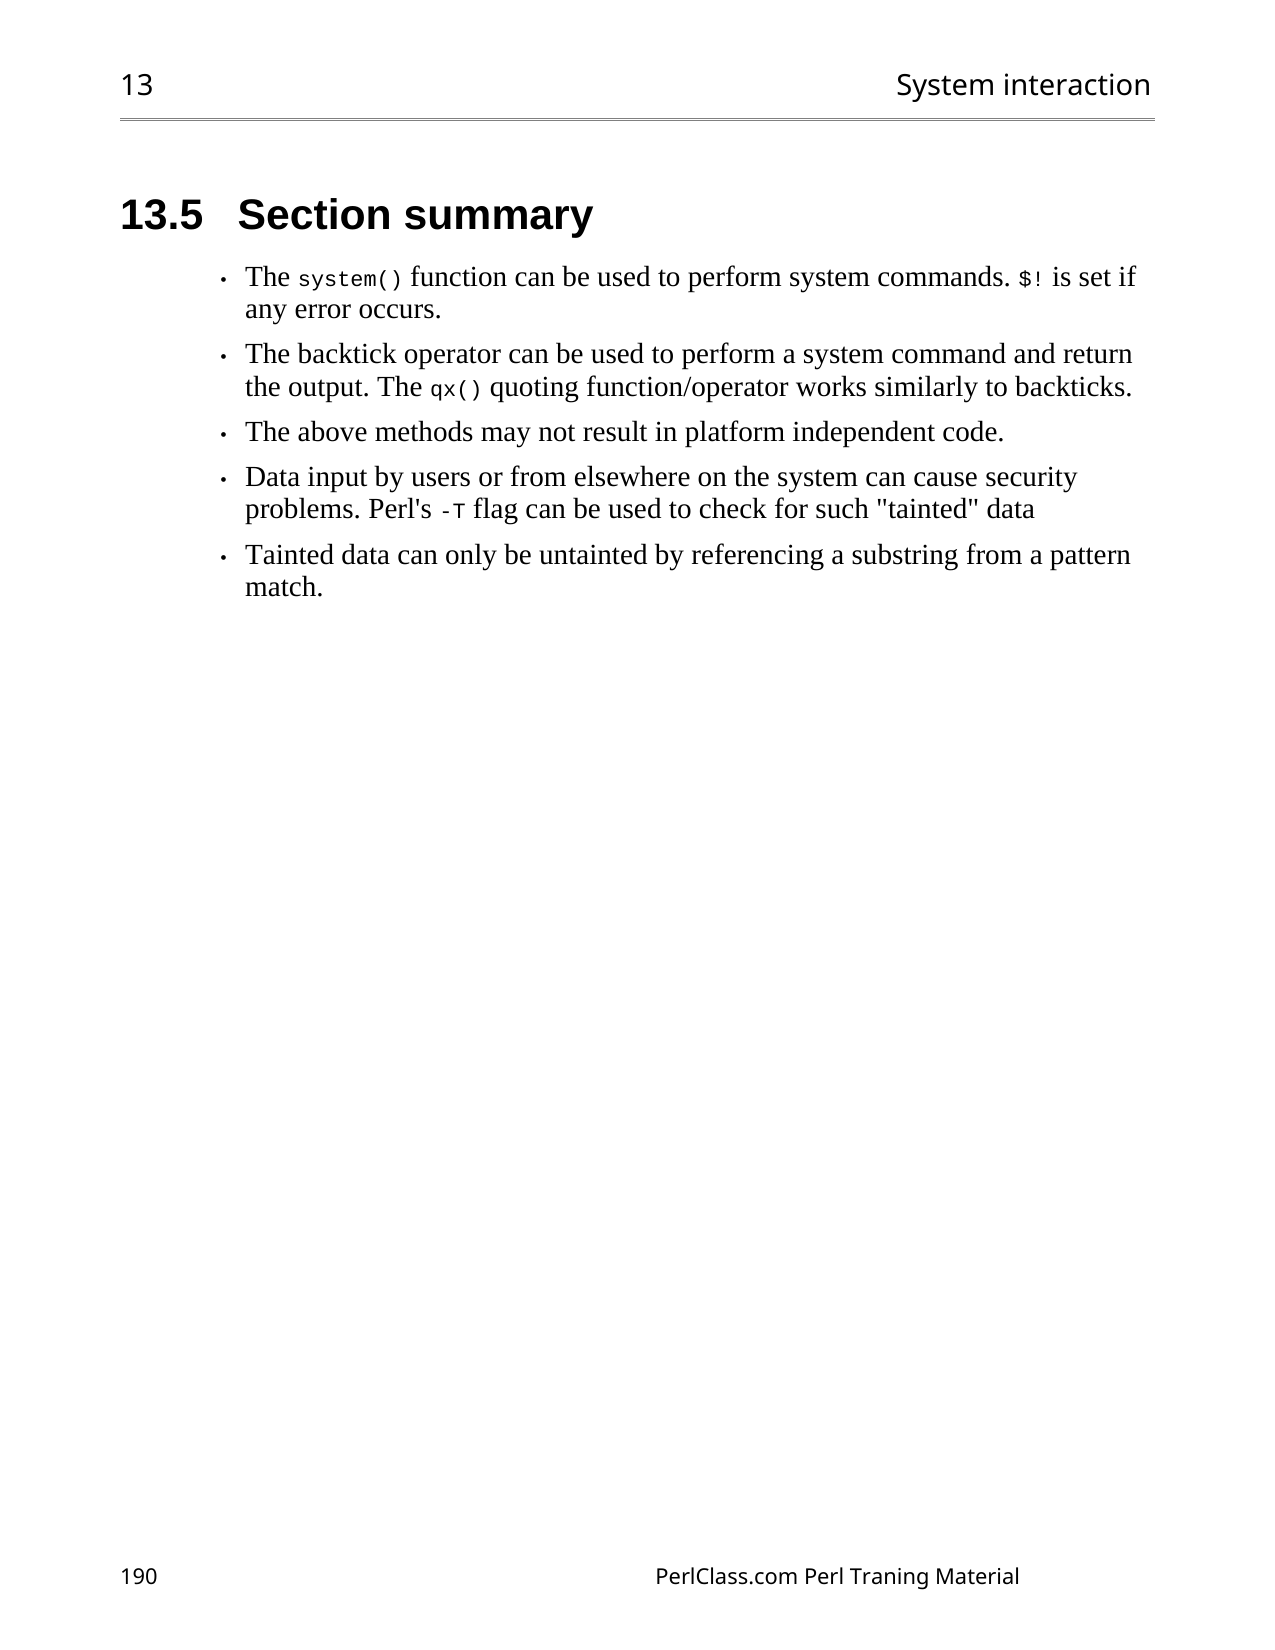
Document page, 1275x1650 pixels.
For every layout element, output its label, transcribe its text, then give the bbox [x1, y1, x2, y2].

text • Tainted data can only be untainted by referencing a substring from a pattern match. [220, 538, 1155, 603]
subtitle Section summary [120, 182, 1155, 238]
text • The backtick operator can be used to perform a system command and return the output. The qx() quoting function/operator works similarly to backticks. [220, 338, 1155, 403]
text • The above methods may not result in platform independent code. [220, 415, 1155, 448]
text • Data input by users or from elsewhere on the system can cause security problems. Perl's -T flag can be used to check for such "tainted" data [220, 460, 1155, 525]
text • The system() function can be used to perform system commands. $! is set if any error occurs. [220, 260, 1155, 325]
